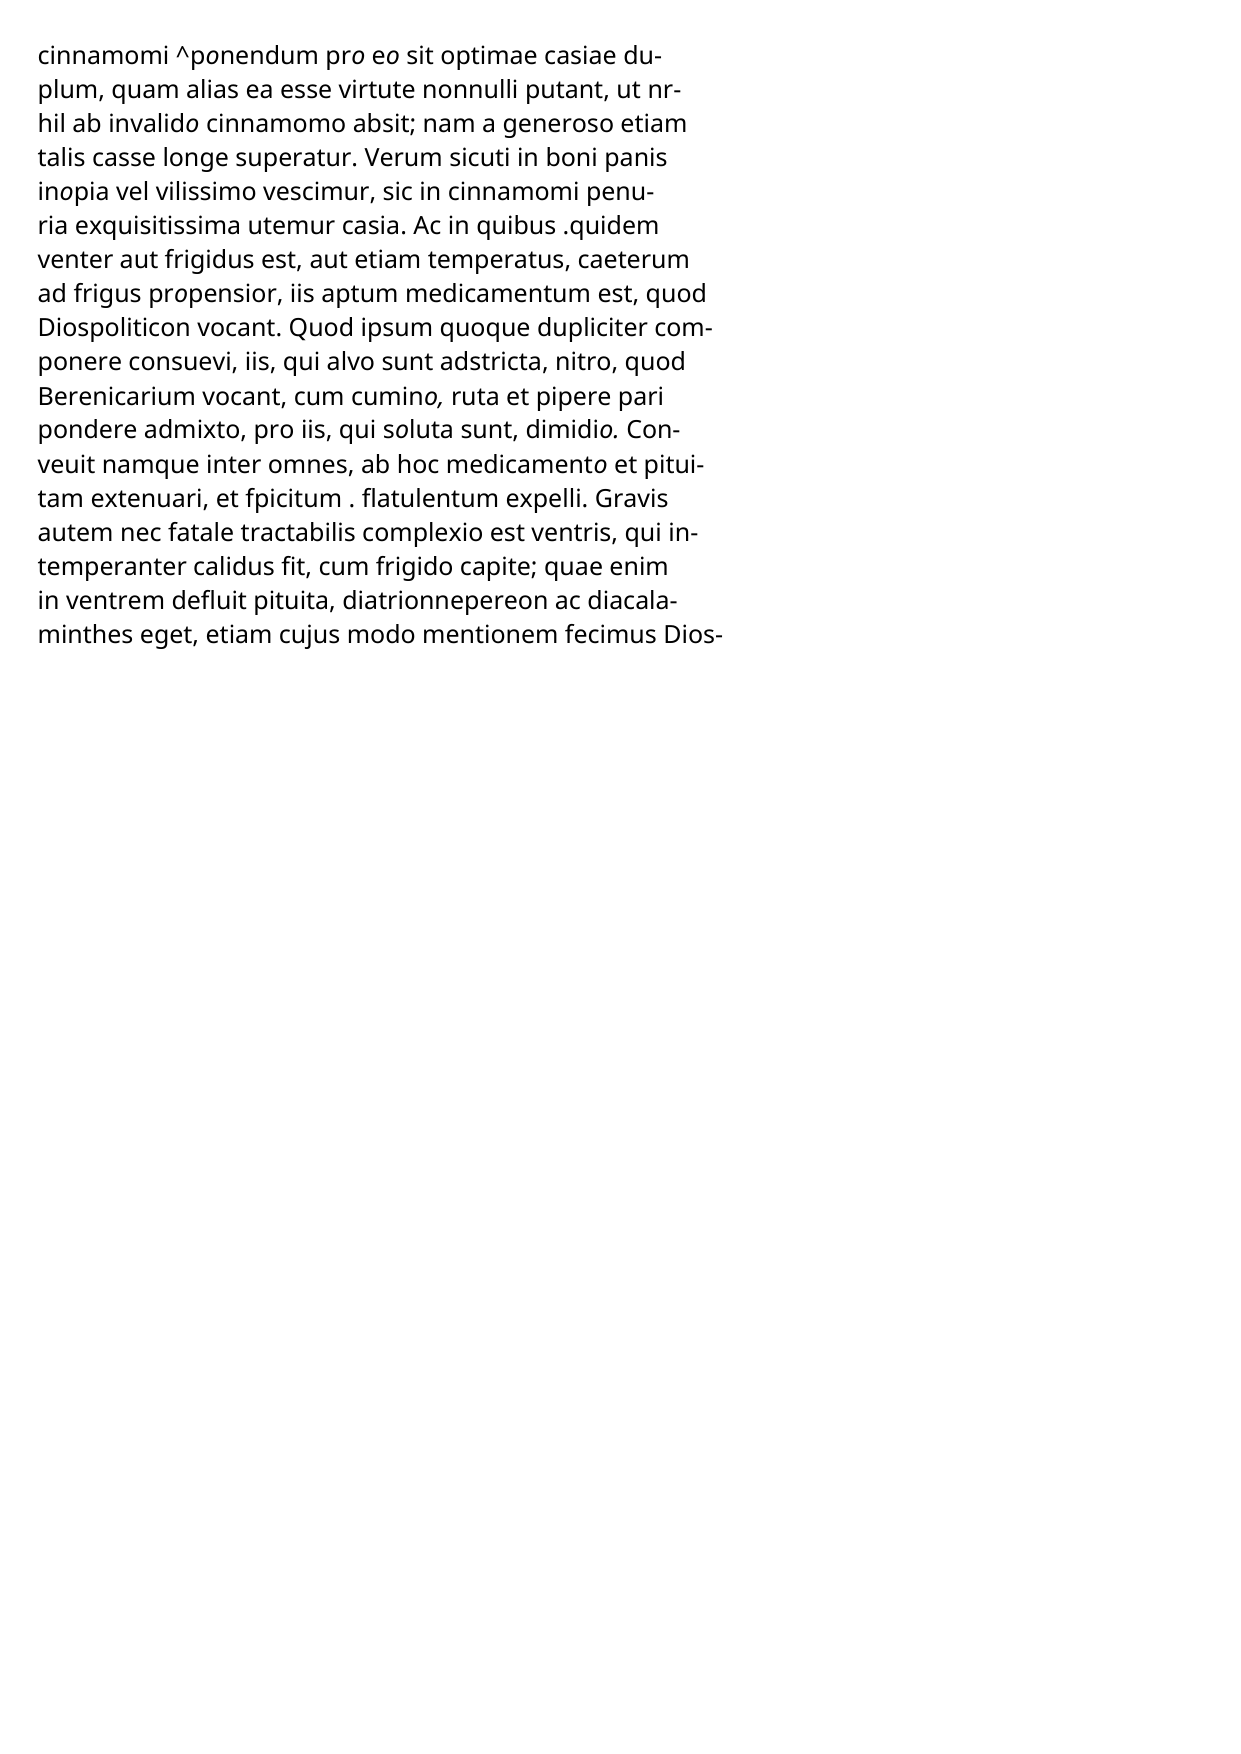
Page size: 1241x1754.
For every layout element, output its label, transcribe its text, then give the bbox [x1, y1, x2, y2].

text cinnamomi ^ponendum pro eo sit optimae casiae du- plum, quam alias ea esse virtute nonnulli putant, ut nr- hil ab invalido cinnamomo absit; nam a generoso etiam talis casse longe superatur. Verum sicuti in boni panis inopia vel vilissimo vescimur, sic in cinnamomi penu- ria exquisitissima utemur casia. Ac in quibus .quidem venter aut frigidus est, aut etiam temperatus, caeterum ad frigus propensior, iis aptum medicamentum est, quod Diospoliticon vocant. Quod ipsum quoque dupliciter com- ponere consuevi, iis, qui alvo sunt adstricta, nitro, quod Berenicarium vocant, cum cumino, ruta et pipere pari pondere admixto, pro iis, qui soluta sunt, dimidio. Con- veuit namque inter omnes, ab hoc medicamento et pitui- tam extenuari, et fpicitum . flatulentum expelli. Gravis autem nec fatale tractabilis complexio est ventris, qui in- temperanter calidus fit, cum frigido capite; quae enim in ventrem defluit pituita, diatrionnepereon ac diacala- minthes eget, etiam cujus modo mentionem fecimus Dios- [37, 37, 1203, 651]
